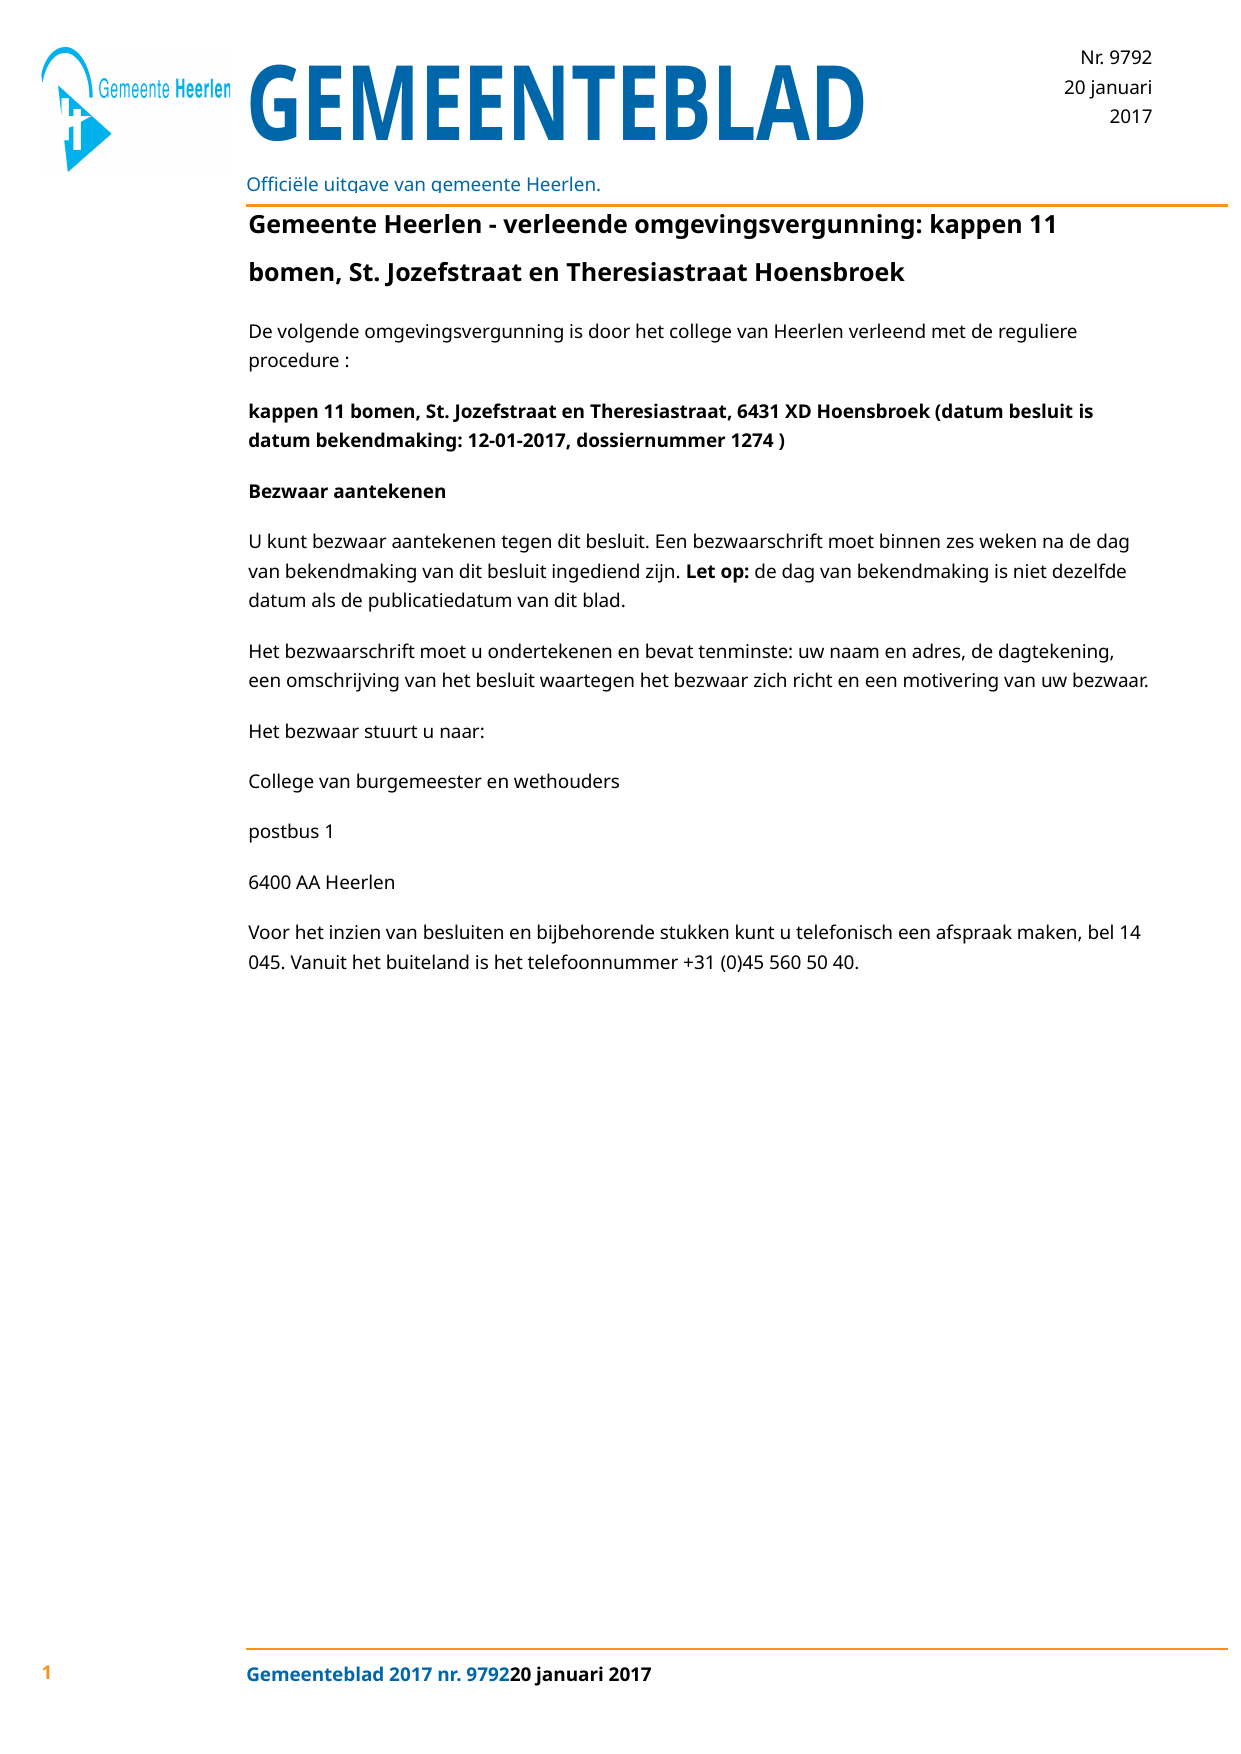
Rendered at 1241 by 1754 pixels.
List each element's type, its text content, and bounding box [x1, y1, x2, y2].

text College van burgemeester en wethouders [248, 768, 1152, 794]
picture [41, 47, 58, 70]
picture [41, 47, 231, 172]
text postbus 1 [248, 819, 1152, 844]
text Voor het inzien van besluiten en bijbehorende stukken kunt u telefonisch een afspraak maken, bel 14 045. Vanuit het buiteland is het telefoonnummer +31 (0)45 560 50 40. [248, 919, 1152, 975]
text U kunt bezwaar aantekenen tegen dit besluit. Een bezwaarschrift moet binnen zes weken na de dag van bekendmaking van dit besluit ingediend zijn. Let op: de dag van bekendmaking is niet dezelfde datum als de publicatiedatum van dit blad. [248, 528, 1152, 613]
text kappen 11 bomen, St. Jozefstraat en Theresiastraat, 6431 XD Hoensbroek (datum besluit is datum bekendmaking: 12-01-2017, dossiernummer 1274 ) [248, 398, 1152, 453]
text Het bezwaar stuurt u naar: [248, 718, 1152, 744]
text 6400 AA Heerlen [248, 869, 1152, 895]
text Gemeente Heerlen - verleende omgevingsvergunning: kappen 11 bomen, St. Jozefstraat en Theresiastraat Hoensbroek [248, 207, 1152, 288]
text De volgende omgevingsvergunning is door het college van Heerlen verleend met de reguliere procedure : [248, 318, 1152, 373]
text Bezwaar aantekenen [248, 478, 1152, 504]
text Het bezwaarschrift moet u ondertekenen en bevat tenminste: uw naam en adres, de dagtekening, een omschrijving van het besluit waartegen het bezwaar zich richt en een motivering van uw bezwaar. [248, 638, 1152, 693]
